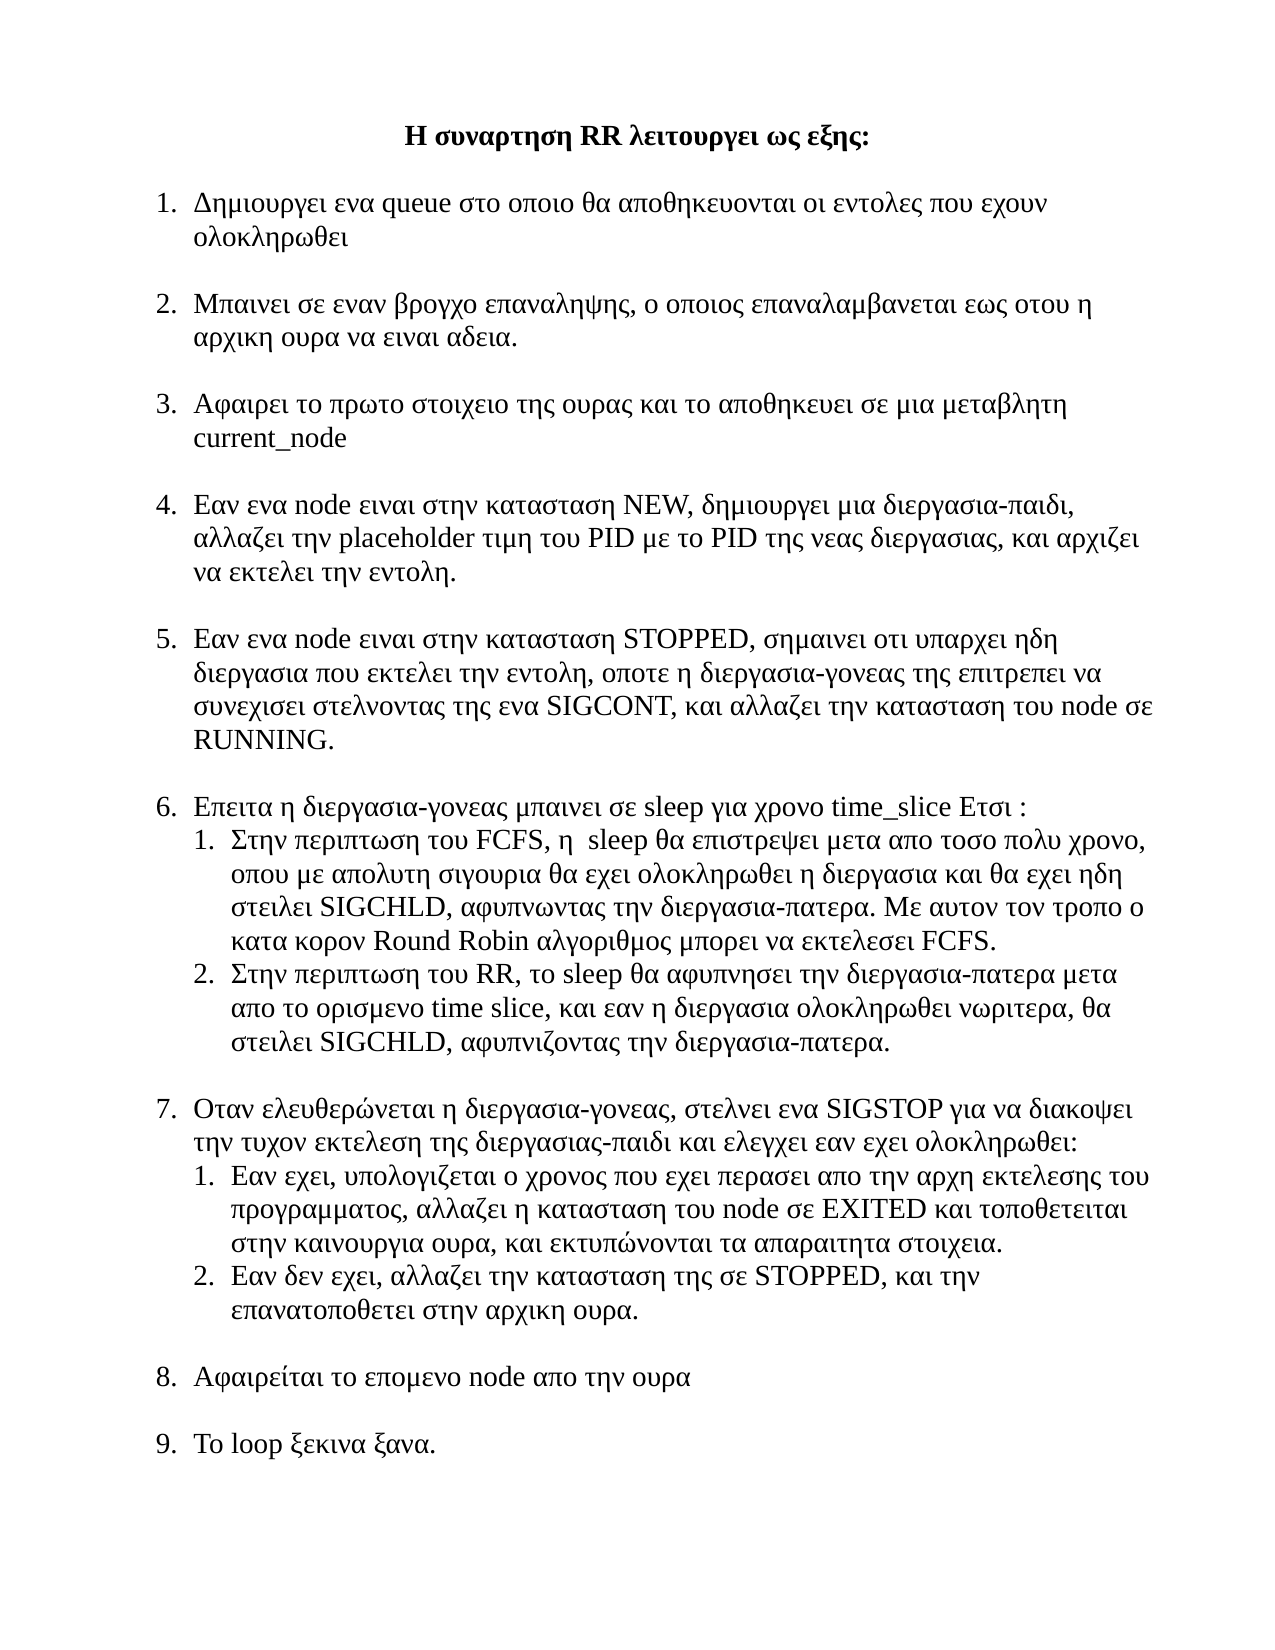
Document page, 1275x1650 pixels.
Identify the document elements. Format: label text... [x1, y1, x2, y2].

text Η συναρτηση RR λειτουργει ως εξης: [118, 118, 1157, 152]
list Εαν ενα node ειναι στην κατασταση NEW, δημιουργει μια διεργασια-παιδι, αλλαζει την placeholder τιμη του PID με το PID της νεας διεργασιας, και αρχιζει να εκτελει την εντολη. [156, 487, 1157, 588]
list Εαν εχει, υπολογιζεται ο χρονος που εχει περασει απο την αρχη εκτελεσης του προγραμματος, αλλαζει η κατασταση του node σε EXITED και τοποθετειται στην καινουργια ουρα, και εκτυπώνονται τα απαραιτητα στοιχεια. [193, 1158, 1157, 1258]
list Εαν ενα node ειναι στην κατασταση STOPPED, σημαινει οτι υπαρχει ηδη διεργασια που εκτελει την εντολη, οποτε η διεργασια-γονεας της επιτρεπει να συνεχισει στελνοντας της ενα SIGCONT, και αλλαζει την κατασταση του node σε RUNNING. [156, 621, 1157, 755]
list Στην περιπτωση του RR, το sleep θα αφυπνησει την διεργασια-πατερα μετα απο το ορισμενο time slice, και εαν η διεργασια ολοκληρωθει νωριτερα, θα στειλει SIGCHLD, αφυπνιζοντας την διεργασια-πατερα. [193, 957, 1157, 1057]
list Εαν δεν εχει, αλλαζει την κατασταση της σε STOPPED, και την επανατοποθετει στην αρχικη ουρα. [193, 1258, 1157, 1326]
list Δημιουργει ενα queue στο οποιο θα αποθηκευονται οι εντολες που εχουν ολοκληρωθει [156, 185, 1157, 252]
list Αφαιρει το πρωτο στοιχειο της ουρας και το αποθηκευει σε μια μεταβλητη current_node [156, 386, 1157, 453]
list Στην περιπτωση του FCFS, η sleep θα επιστρεψει μετα απο τοσο πολυ χρονο, οπου με απολυτη σιγουρια θα εχει ολοκληρωθει η διεργασια και θα εχει ηδη στειλει SIGCHLD, αφυπνωντας την διεργασια-πατερα. Με αυτον τον τροπο ο κατα κορον Round Robin αλγοριθμος μπορει να εκτελεσει FCFS. [193, 822, 1157, 957]
list Επειτα η διεργασια-γονεας μπαινει σε sleep για χρονο time_slice Ετσι : [156, 789, 1157, 822]
list Αφαιρείται το επομενο node απο την ουρα [156, 1359, 1157, 1426]
list Οταν ελευθερώνεται η διεργασια-γονεας, στελνει ενα SIGSTOP για να διακοψει την τυχον εκτελεση της διεργασιας-παιδι και ελεγχει εαν εχει ολοκληρωθει: [156, 1091, 1157, 1158]
list Μπαινει σε εναν βρογχο επαναληψης, ο οποιος επαναλαμβανεται εως οτου η αρχικη ουρα να ειναι αδεια. [156, 286, 1157, 353]
list Το loop ξεκινα ξανα. [156, 1426, 1157, 1460]
